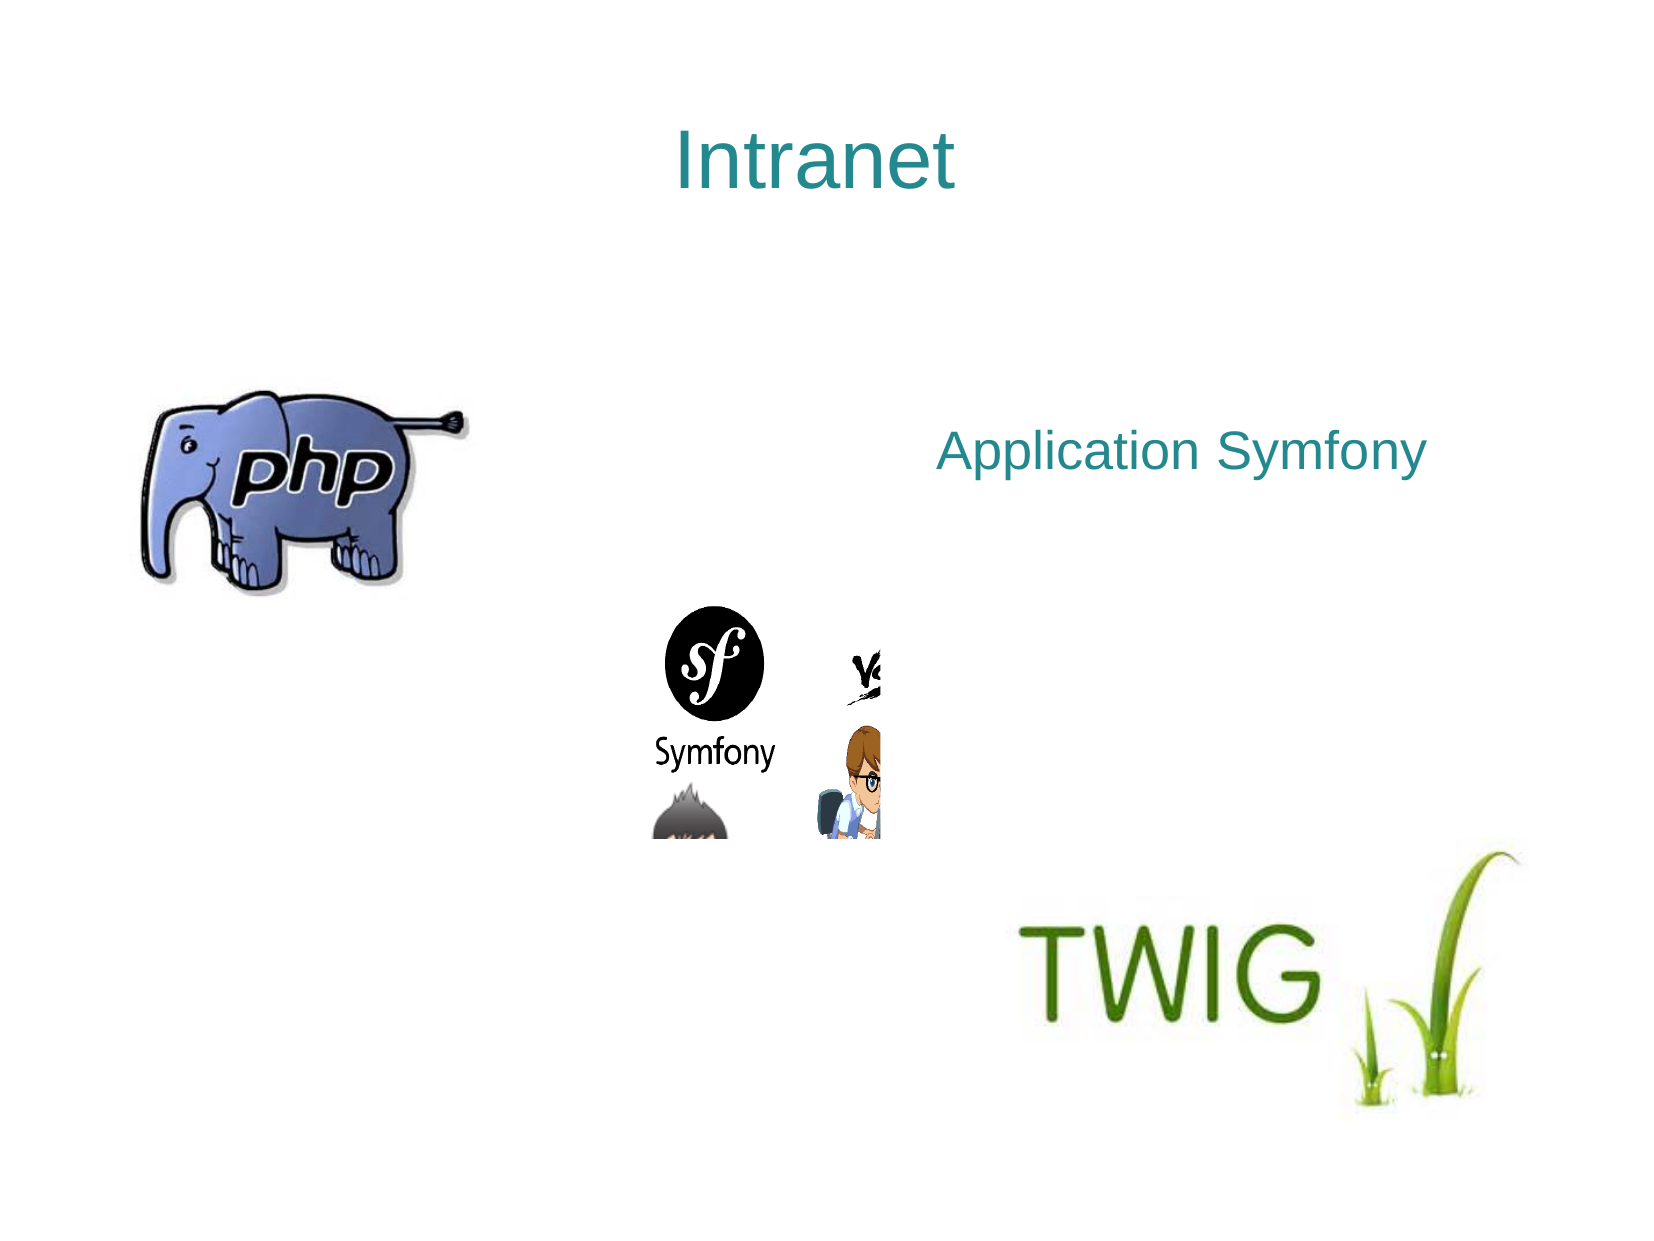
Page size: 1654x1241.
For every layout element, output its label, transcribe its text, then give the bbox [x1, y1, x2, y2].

picture [129, 377, 477, 603]
picture [637, 566, 881, 839]
title Intranet [578, 94, 1052, 225]
picture [992, 838, 1536, 1122]
text_box Application Symfony [921, 413, 1512, 485]
